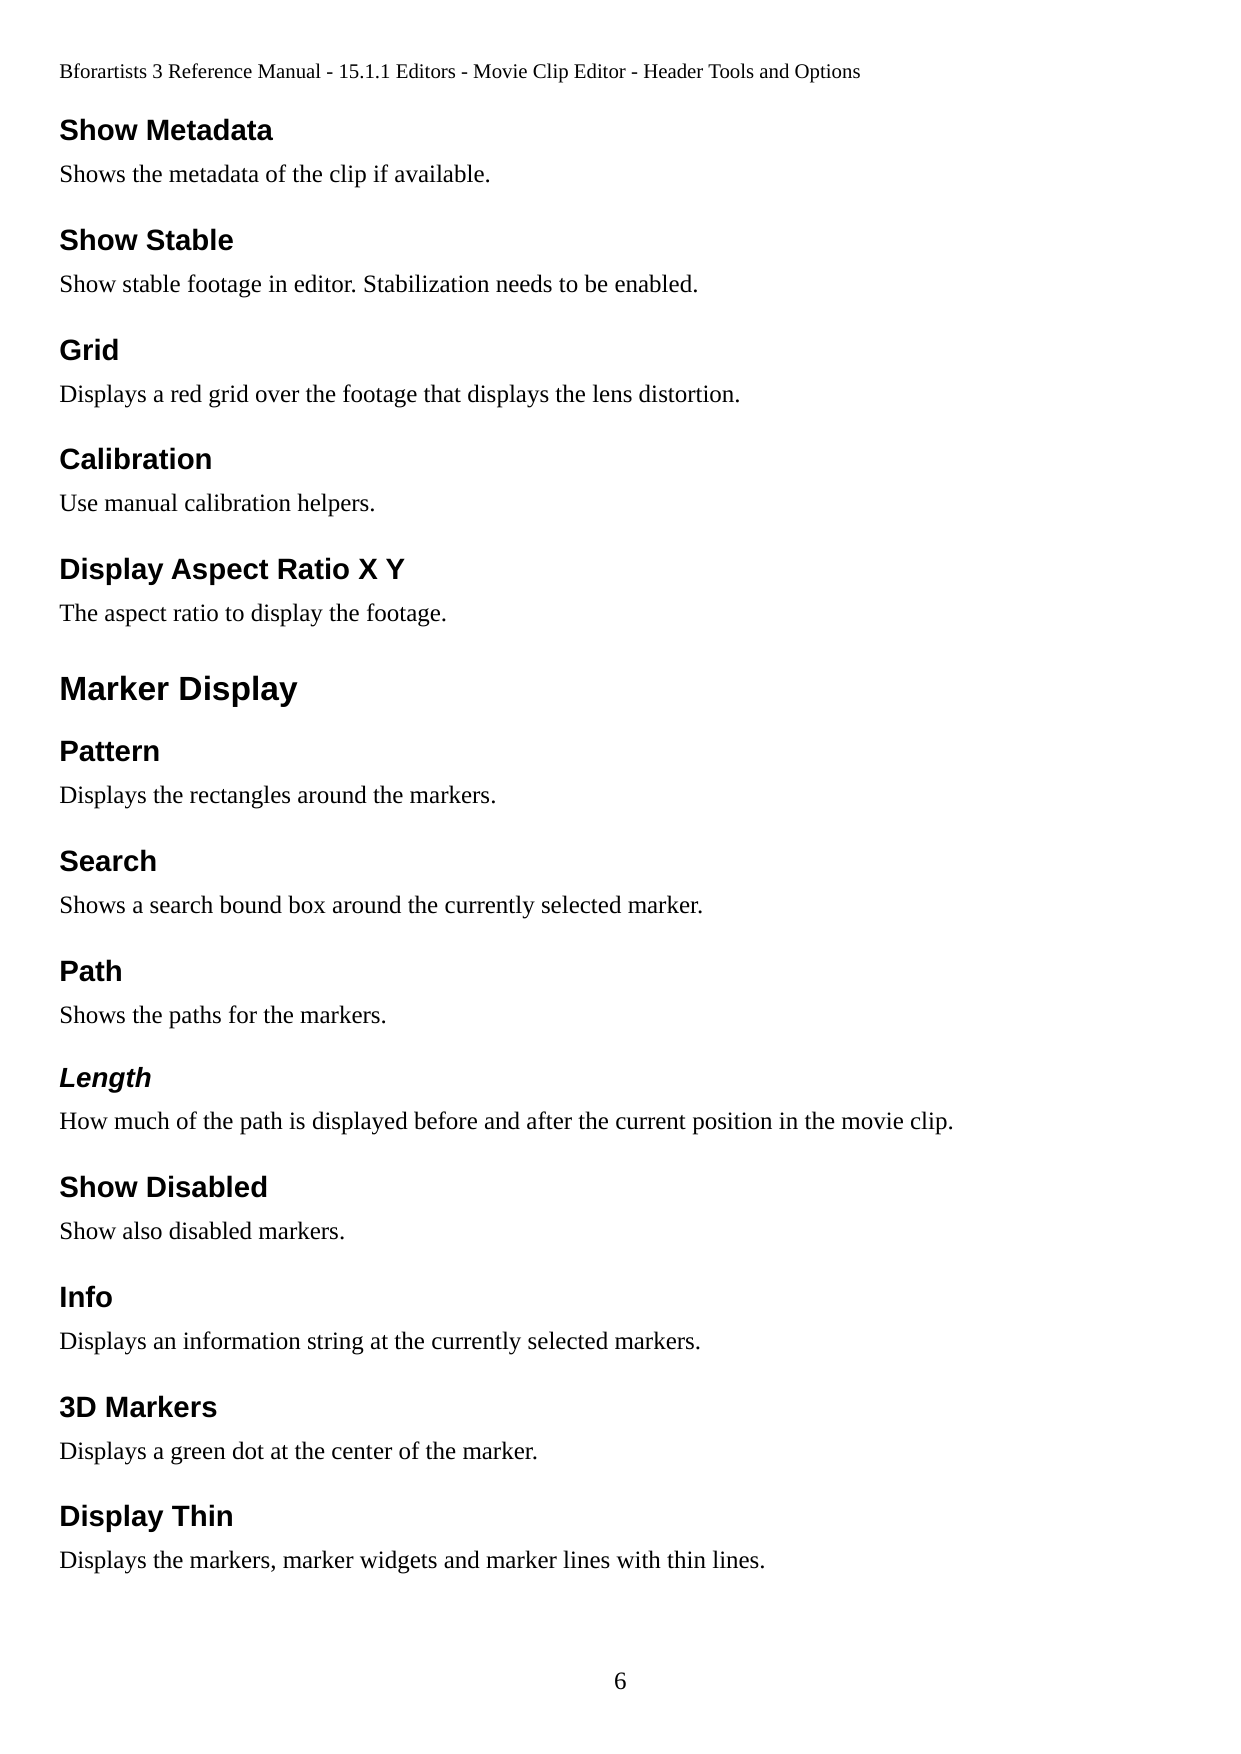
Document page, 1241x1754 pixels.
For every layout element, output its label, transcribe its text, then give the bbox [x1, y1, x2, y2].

subtitle Show Stable [59, 222, 1181, 256]
text Displays an information string at the currently selected markers. [59, 1326, 1181, 1354]
subtitle Display Aspect Ratio X Y [59, 552, 1181, 586]
text Displays a red grid over the footage that displays the lens distortion. [59, 379, 1181, 407]
text The aspect ratio to display the footage. [59, 598, 1181, 627]
text Use manual calibration helpers. [59, 488, 1181, 517]
text Displays the markers, marker widgets and marker lines with thin lines. [59, 1546, 1181, 1574]
subtitle 3D Markers [59, 1389, 1181, 1423]
text Shows a search bound box around the currently selected marker. [59, 890, 1181, 919]
subtitle Path [59, 954, 1181, 988]
text Show stable footage in editor. Stabilization needs to be enabled. [59, 269, 1181, 297]
subtitle Show Disabled [59, 1170, 1181, 1203]
text Shows the metadata of the clip if available. [59, 159, 1181, 188]
subtitle Calibration [59, 442, 1181, 476]
subtitle Grid [59, 332, 1181, 366]
subtitle Display Thin [59, 1499, 1181, 1533]
subtitle Length [59, 1062, 1181, 1093]
subtitle Show Metadata [59, 113, 1181, 146]
subtitle Pattern [59, 734, 1181, 768]
text Displays the rectangles around the markers. [59, 780, 1181, 809]
subtitle Marker Display [59, 668, 1181, 707]
text Shows the paths for the markers. [59, 1000, 1181, 1029]
text Show also disabled markers. [59, 1216, 1181, 1245]
text Displays a green dot at the center of the marker. [59, 1436, 1181, 1464]
subtitle Info [59, 1279, 1181, 1313]
subtitle Search [59, 844, 1181, 878]
text How much of the path is displayed before and after the current position in the movie clip. [59, 1106, 1181, 1135]
